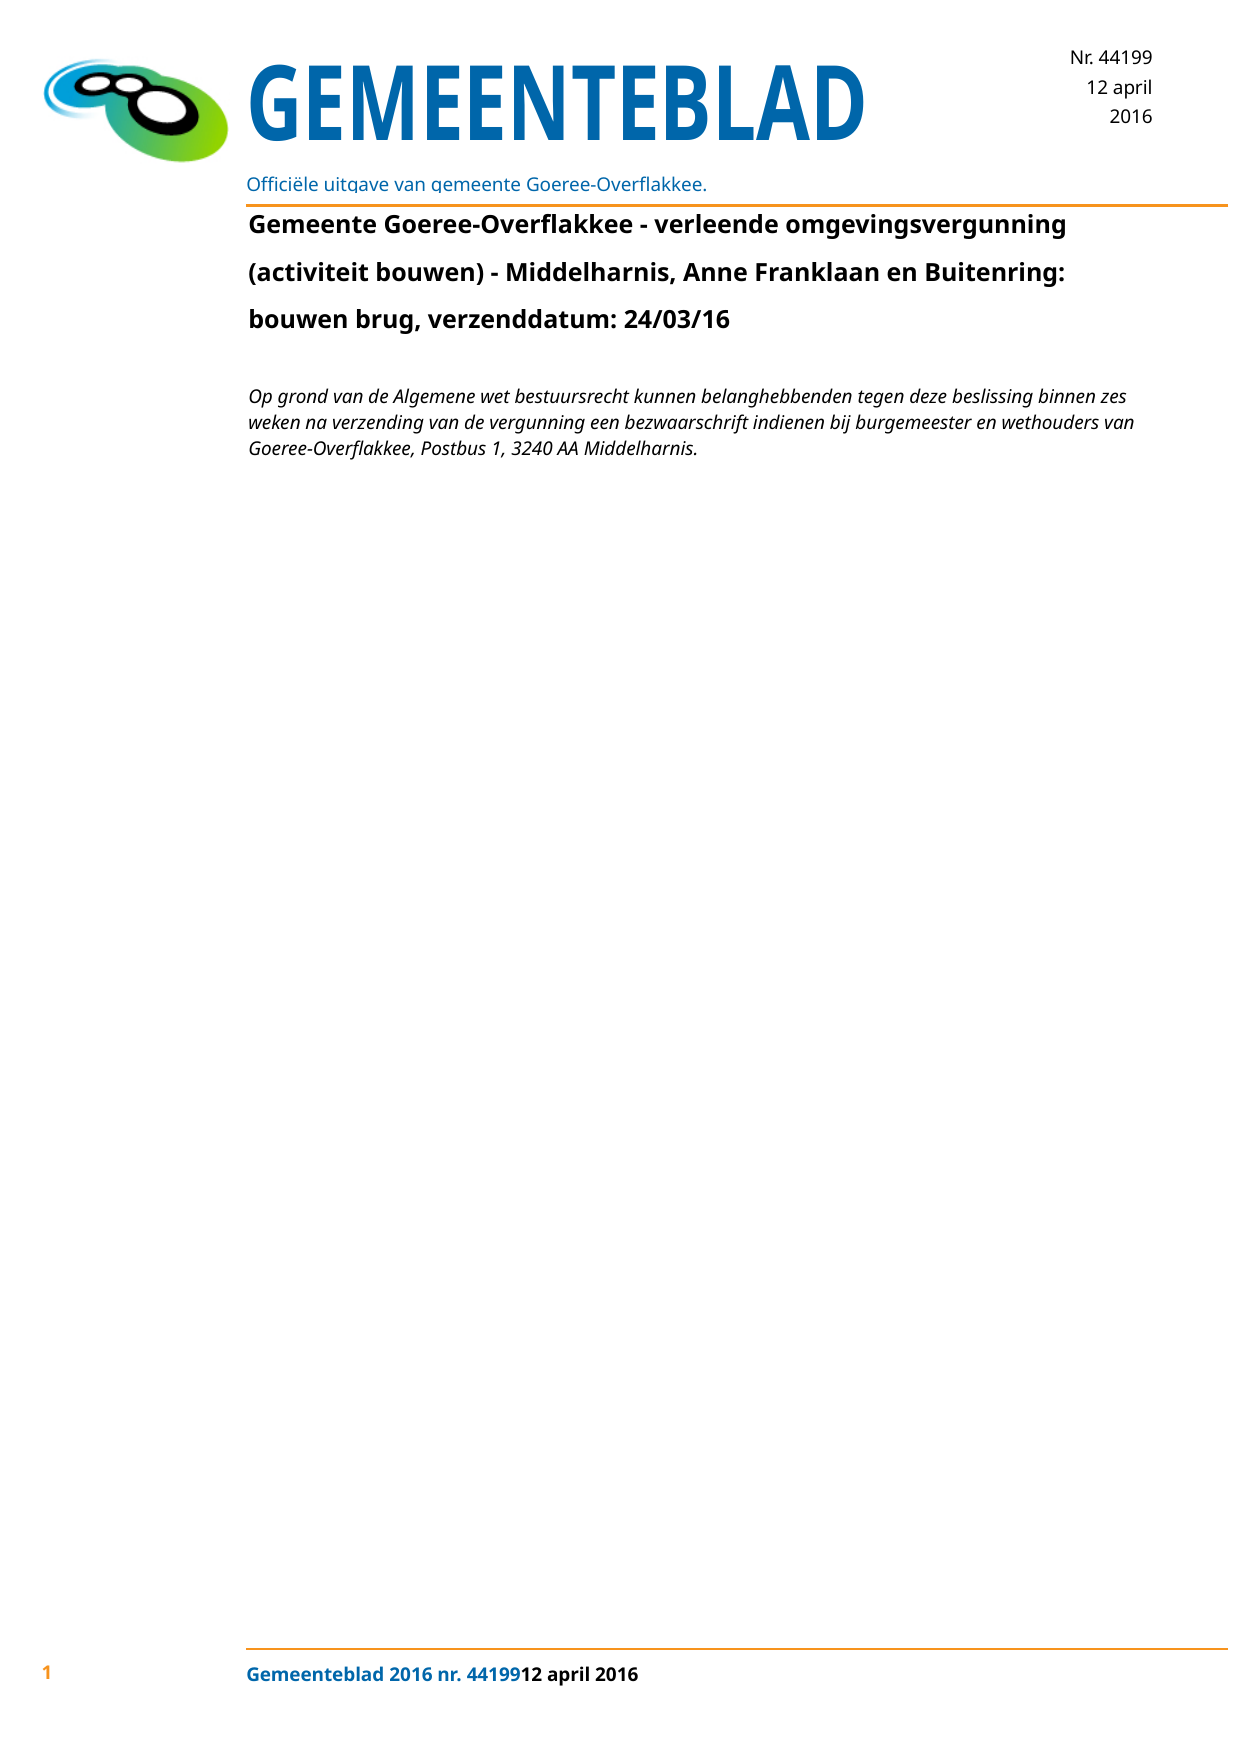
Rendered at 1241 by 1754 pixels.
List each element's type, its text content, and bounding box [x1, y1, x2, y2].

text Op grond van de Algemene wet bestuursrecht kunnen belanghebbenden tegen deze beslissing binnen zes weken na verzending van de vergunning een bezwaarschrift indienen bij burgemeester en wethouders van Goeree-Overflakkee, Postbus 1, 3240 AA Middelharnis. [248, 384, 1152, 461]
picture [41, 47, 231, 172]
text Gemeente Goeree-Overflakkee - verleende omgevingsvergunning (activiteit bouwen) - Middelharnis, Anne Franklaan en Buitenring: bouwen brug, verzenddatum: 24/03/16 [248, 207, 1152, 336]
